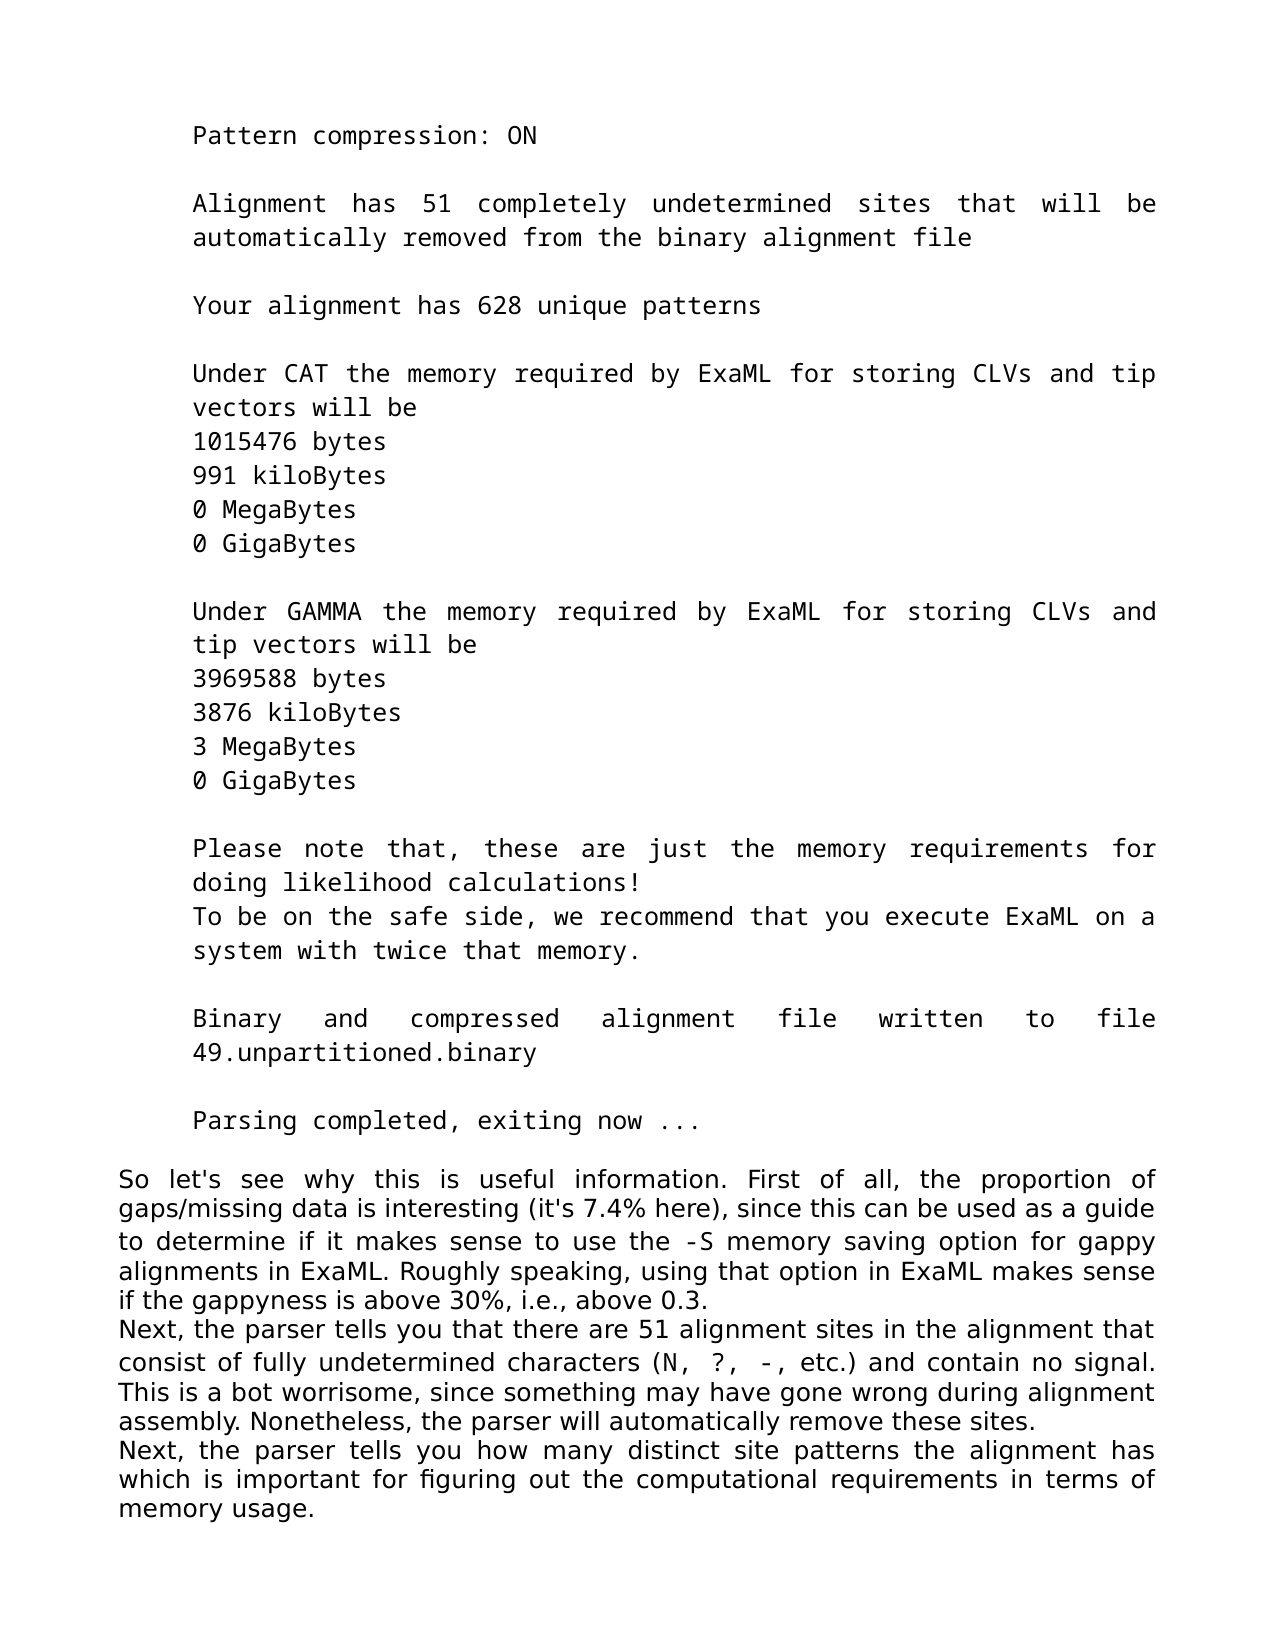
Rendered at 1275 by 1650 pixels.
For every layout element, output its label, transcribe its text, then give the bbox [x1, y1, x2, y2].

text So let's see why this is useful information. First of all, the proportion of gaps/missing data is interesting (it's 7.4% here), since this can be used as a guide to determine if it makes sense to use the -S memory saving option for gappy alignments in ExaML. Roughly speaking, using that option in ExaML makes sense if the gappyness is above 30%, i.e., above 0.3. [118, 1166, 1157, 1316]
text Next, the parser tells you how many distinct site patterns the alignment has which is important for figuring out the computational requirements in terms of memory usage. [118, 1437, 1157, 1523]
text Under GAMMA the memory required by ExaML for storing CLVs and tip vectors will be [192, 593, 1157, 661]
text 3969588 bytes [192, 661, 1157, 695]
text Your alignment has 628 unique patterns [192, 288, 1157, 322]
text Next, the parser tells you that there are 51 alignment sites in the alignment that consist of fully undetermined characters (N, ?, -, etc.) and contain no signal. This is a bot worrisome, since something may have gone wrong during alignment assembly. Nonetheless, the parser will automatically remove these sites. [118, 1316, 1157, 1437]
text 0 GigaBytes [192, 526, 1157, 559]
text 3 MegaBytes [192, 729, 1157, 763]
text Binary and compressed alignment file written to file 49.unpartitioned.binary [192, 1001, 1157, 1069]
text 0 MegaBytes [192, 492, 1157, 526]
text Pattern compression: ON [192, 118, 1157, 152]
text 1015476 bytes [192, 424, 1157, 458]
text Parsing completed, exiting now ... [192, 1103, 1157, 1137]
text Under CAT the memory required by ExaML for storing CLVs and tip vectors will be [192, 356, 1157, 424]
text To be on the safe side, we recommend that you execute ExaML on a system with twice that memory. [192, 899, 1157, 967]
text Alignment has 51 completely undetermined sites that will be automatically removed from the binary alignment file [192, 186, 1157, 254]
text 3876 kiloBytes [192, 695, 1157, 729]
text Please note that, these are just the memory requirements for doing likelihood calculations! [192, 831, 1157, 899]
text 0 GigaBytes [192, 763, 1157, 797]
text 991 kiloBytes [192, 458, 1157, 492]
